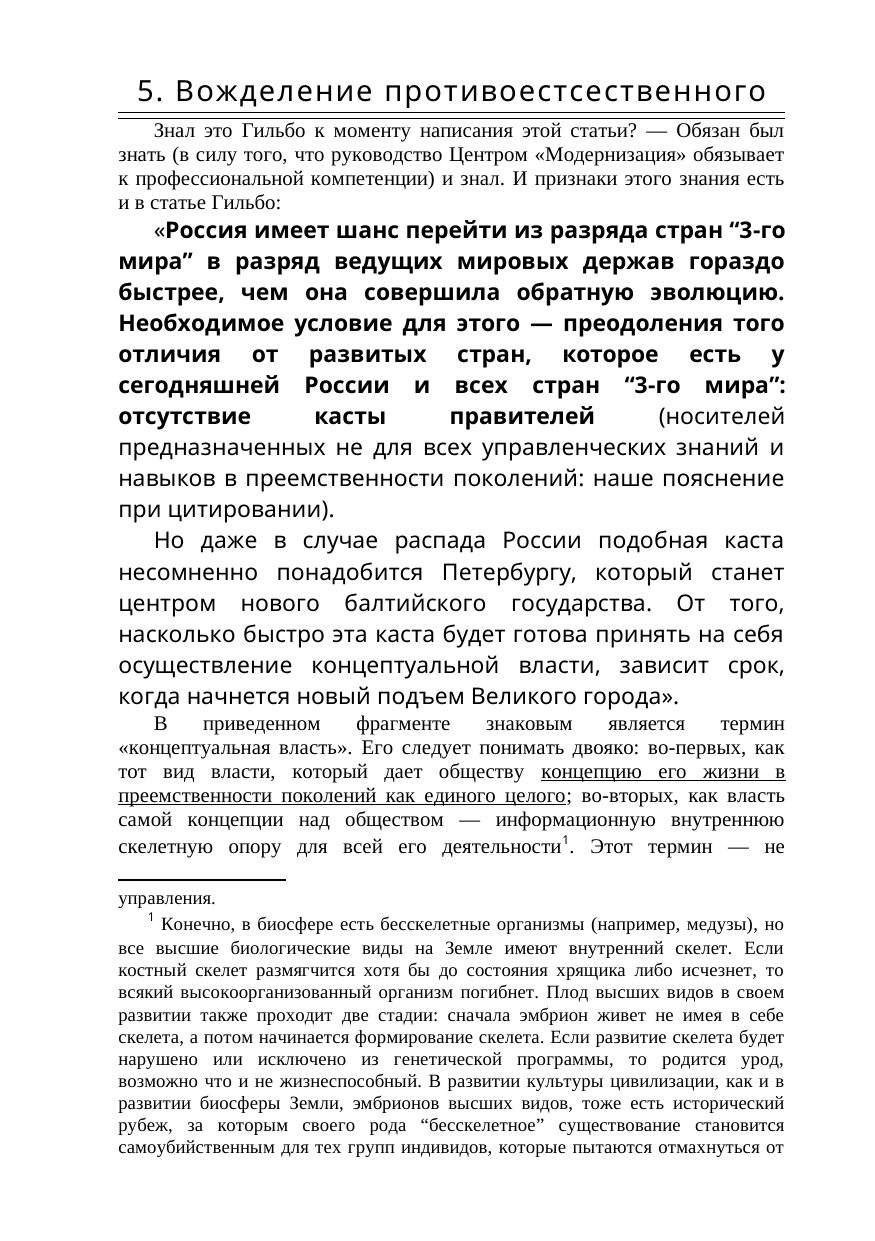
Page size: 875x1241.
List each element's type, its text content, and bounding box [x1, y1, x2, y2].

text Но даже в случае распада России подобная каста несомненно понадобится Петербургу, который станет центром нового балтийского государства. От того, насколько быстро эта каста будет готова принять на себя осуществление концептуальной власти, зависит срок, когда начнется новый подъем Великого города». [118, 524, 785, 711]
text Знал это Гильбо к моменту написания этой статьи? — Обязан был знать (в силу того, что руководство Центром «Модернизация» обязывает к профессиональной компетенции) и знал. И признаки этого знания есть и в статье Гильбо: [118, 119, 785, 214]
text Конечно, в биосфере есть бесскелетные организмы (например, медузы), но все высшие биологические виды на Земле имеют внутренний скелет. Если костный скелет размягчится хотя бы до состояния хрящика либо исчезнет, то всякий высокоорганизованный организм погибнет. Плод высших видов в своем развитии также проходит две стадии: сначала эмбрион живет не имея в себе скелета, а потом начинается формирование скелета. Если развитие скелета будет нарушено или исключено из генетической программы, то родится урод, возможно что и не жизнеспособный. В развитии культуры цивилизации, как и в развитии биосферы Земли, эмбрионов высших видов, тоже есть исторический рубеж, за которым своего рода “бесскелетное” существование становится самоубийственным для тех групп индивидов, которые пытаются отмахнуться от [118, 908, 785, 1157]
text управления. [118, 886, 785, 908]
text «Россия имеет шанс перейти из разряда стран “3‑го мира” в разряд ведущих мировых держав гораздо быстрее, чем она совершила обратную эволюцию. Необходимое условие для этого — преодоления того отличия от развитых стран, которое есть у сегодняшней России и всех стран “3‑го мира”: отсутствие касты правителей (носителей предназначенных не для всех управленческих знаний и навыков в преемственности поколений: наше пояснение при цитировании). [118, 214, 785, 524]
text В приведенном фрагменте знаковым является термин «концептуальная власть». Его следует понимать двояко: во-первых, как тот вид власти, который дает обществу концепцию его жизни в преемственности поколений как единого целого; во-вторых, как власть самой концепции над обществом — информационную внутреннюю скелетную опору для всей его деятельности. Этот термин — не [118, 711, 785, 859]
